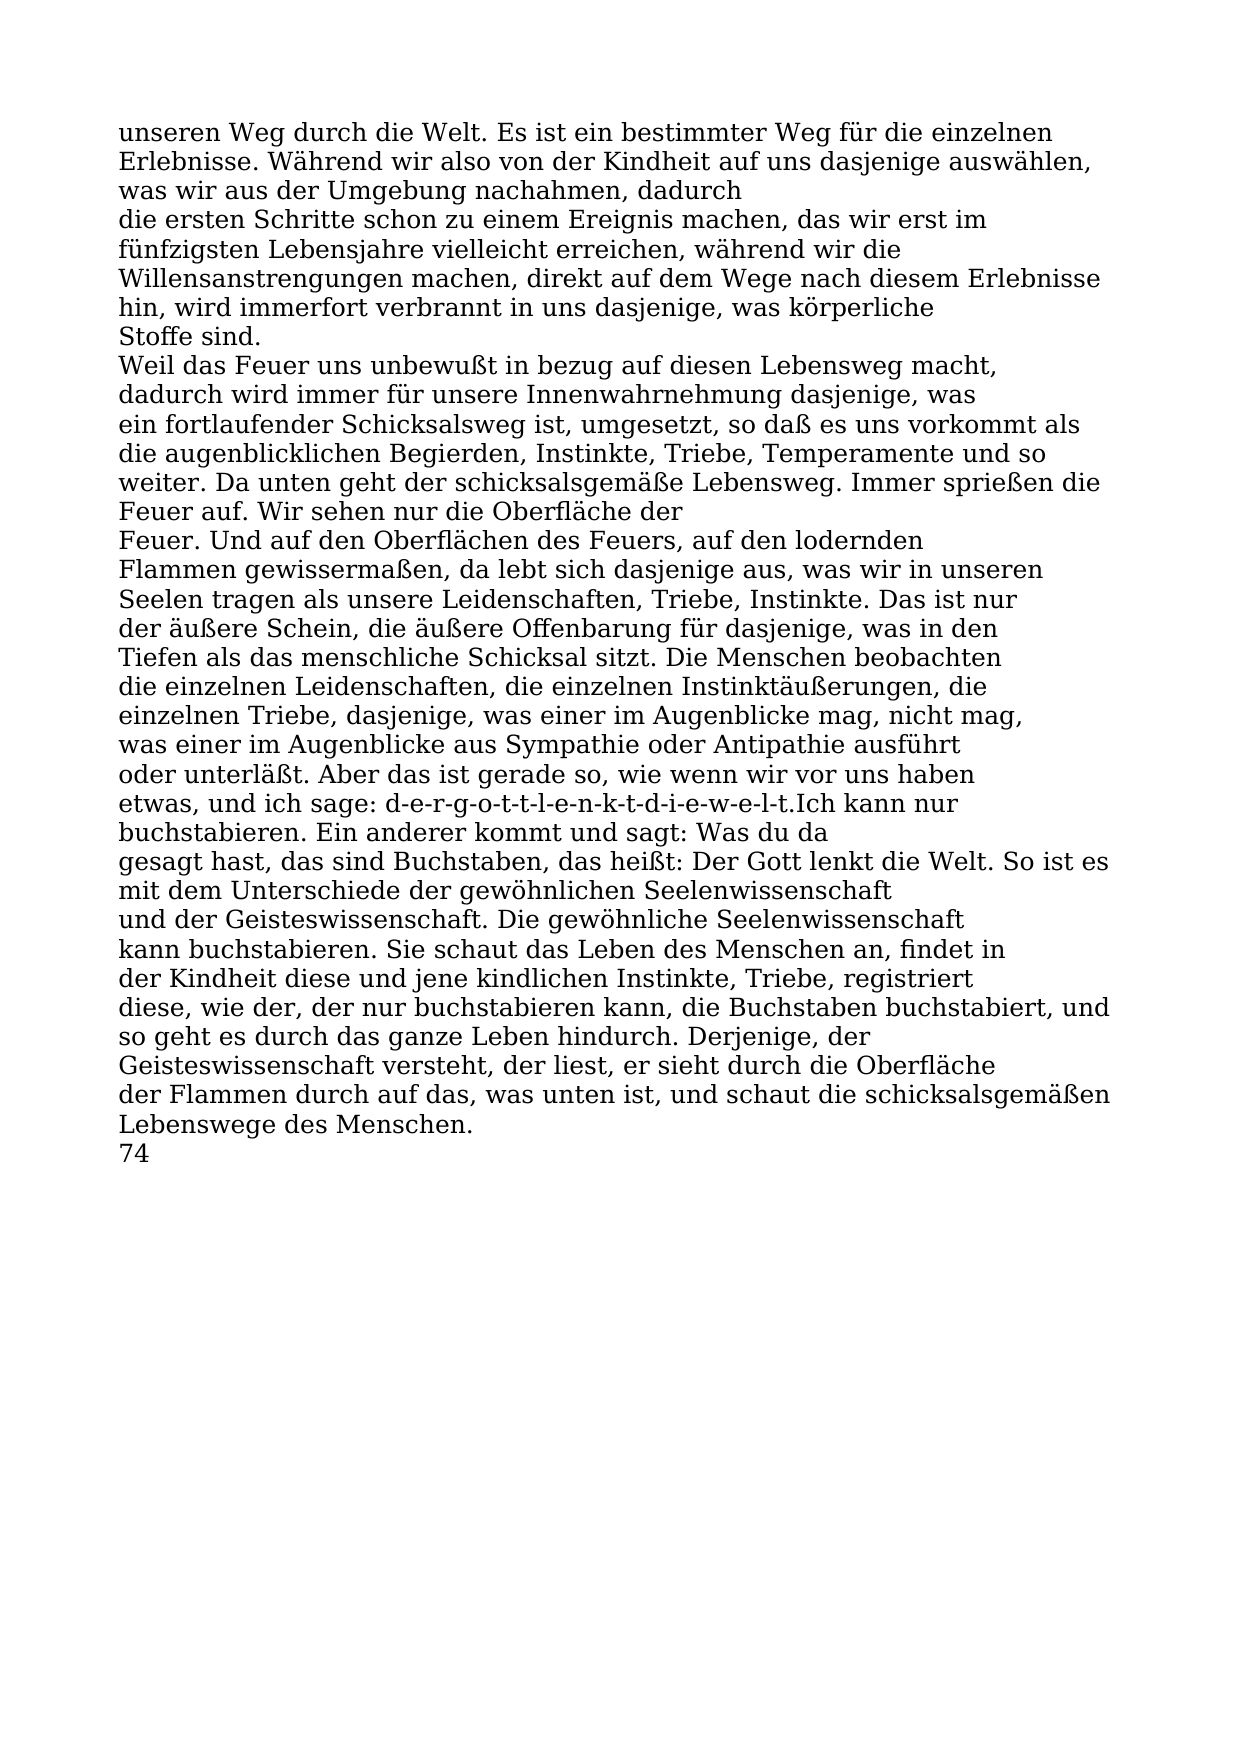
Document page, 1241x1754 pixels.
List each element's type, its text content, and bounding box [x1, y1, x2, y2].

text der Kindheit diese und jene kindlichen Instinkte, Triebe, registriert [118, 964, 1122, 993]
text Seelen tragen als unsere Leidenschaften, Triebe, Instinkte. Das ist nur [118, 585, 1122, 614]
text etwas, und ich sage: d-e-r-g-o-t-t-l-e-n-k-t-d-i-e-w-e-l-t.Ich kann nur buchstabieren. Ein anderer kommt und sagt: Was du da [118, 789, 1122, 847]
text Geisteswissenschaft versteht, der liest, er sieht durch die Oberfläche [118, 1051, 1122, 1081]
text Tiefen als das menschliche Schicksal sitzt. Die Menschen beobachten [118, 643, 1122, 672]
text was einer im Augenblicke aus Sympathie oder Antipathie ausführt [118, 731, 1122, 760]
text fünfzigsten Lebensjahre vielleicht erreichen, während wir die Willensanstrengungen machen, direkt auf dem Wege nach diesem Erlebnisse [118, 235, 1122, 293]
text oder unterläßt. Aber das ist gerade so, wie wenn wir vor uns haben [118, 760, 1122, 789]
text ein fortlaufender Schicksalsweg ist, umgesetzt, so daß es uns vorkommt als die augenblicklichen Begierden, Instinkte, Triebe, Temperamente und so weiter. Da unten geht der schicksalsgemäße Lebensweg. Immer sprießen die Feuer auf. Wir sehen nur die Oberfläche der [118, 410, 1122, 526]
text dadurch wird immer für unsere Innenwahrnehmung dasjenige, was [118, 381, 1122, 410]
text hin, wird immerfort verbrannt in uns dasjenige, was körperliche [118, 293, 1122, 322]
text und der Geisteswissenschaft. Die gewöhnliche Seelenwissenschaft [118, 906, 1122, 935]
text die einzelnen Leidenschaften, die einzelnen Instinktäußerungen, die [118, 672, 1122, 701]
text diese, wie der, der nur buchstabieren kann, die Buchstaben buchstabiert, und so geht es durch das ganze Leben hindurch. Derjenige, der [118, 993, 1122, 1051]
text unseren Weg durch die Welt. Es ist ein bestimmter Weg für die einzelnen Erlebnisse. Während wir also von der Kindheit auf uns dasjenige auswählen, was wir aus der Umgebung nachahmen, dadurch [118, 118, 1122, 206]
text Flammen gewissermaßen, da lebt sich dasjenige aus, was wir in unseren [118, 556, 1122, 585]
text der äußere Schein, die äußere Offenbarung für dasjenige, was in den [118, 614, 1122, 643]
text Feuer. Und auf den Oberflächen des Feuers, auf den lodernden [118, 526, 1122, 556]
text die ersten Schritte schon zu einem Ereignis machen, das wir erst im [118, 206, 1122, 235]
text 74 [118, 1139, 1122, 1168]
text gesagt hast, das sind Buchstaben, das heißt: Der Gott lenkt die Welt. So ist es mit dem Unterschiede der gewöhnlichen Seelenwissenschaft [118, 847, 1122, 906]
text der Flammen durch auf das, was unten ist, und schaut die schicksalsgemäßen Lebenswege des Menschen. [118, 1081, 1122, 1139]
text einzelnen Triebe, dasjenige, was einer im Augenblicke mag, nicht mag, [118, 701, 1122, 731]
text kann buchstabieren. Sie schaut das Leben des Menschen an, findet in [118, 935, 1122, 964]
text Weil das Feuer uns unbewußt in bezug auf diesen Lebensweg macht, [118, 351, 1122, 381]
text Stoffe sind. [118, 322, 1122, 351]
